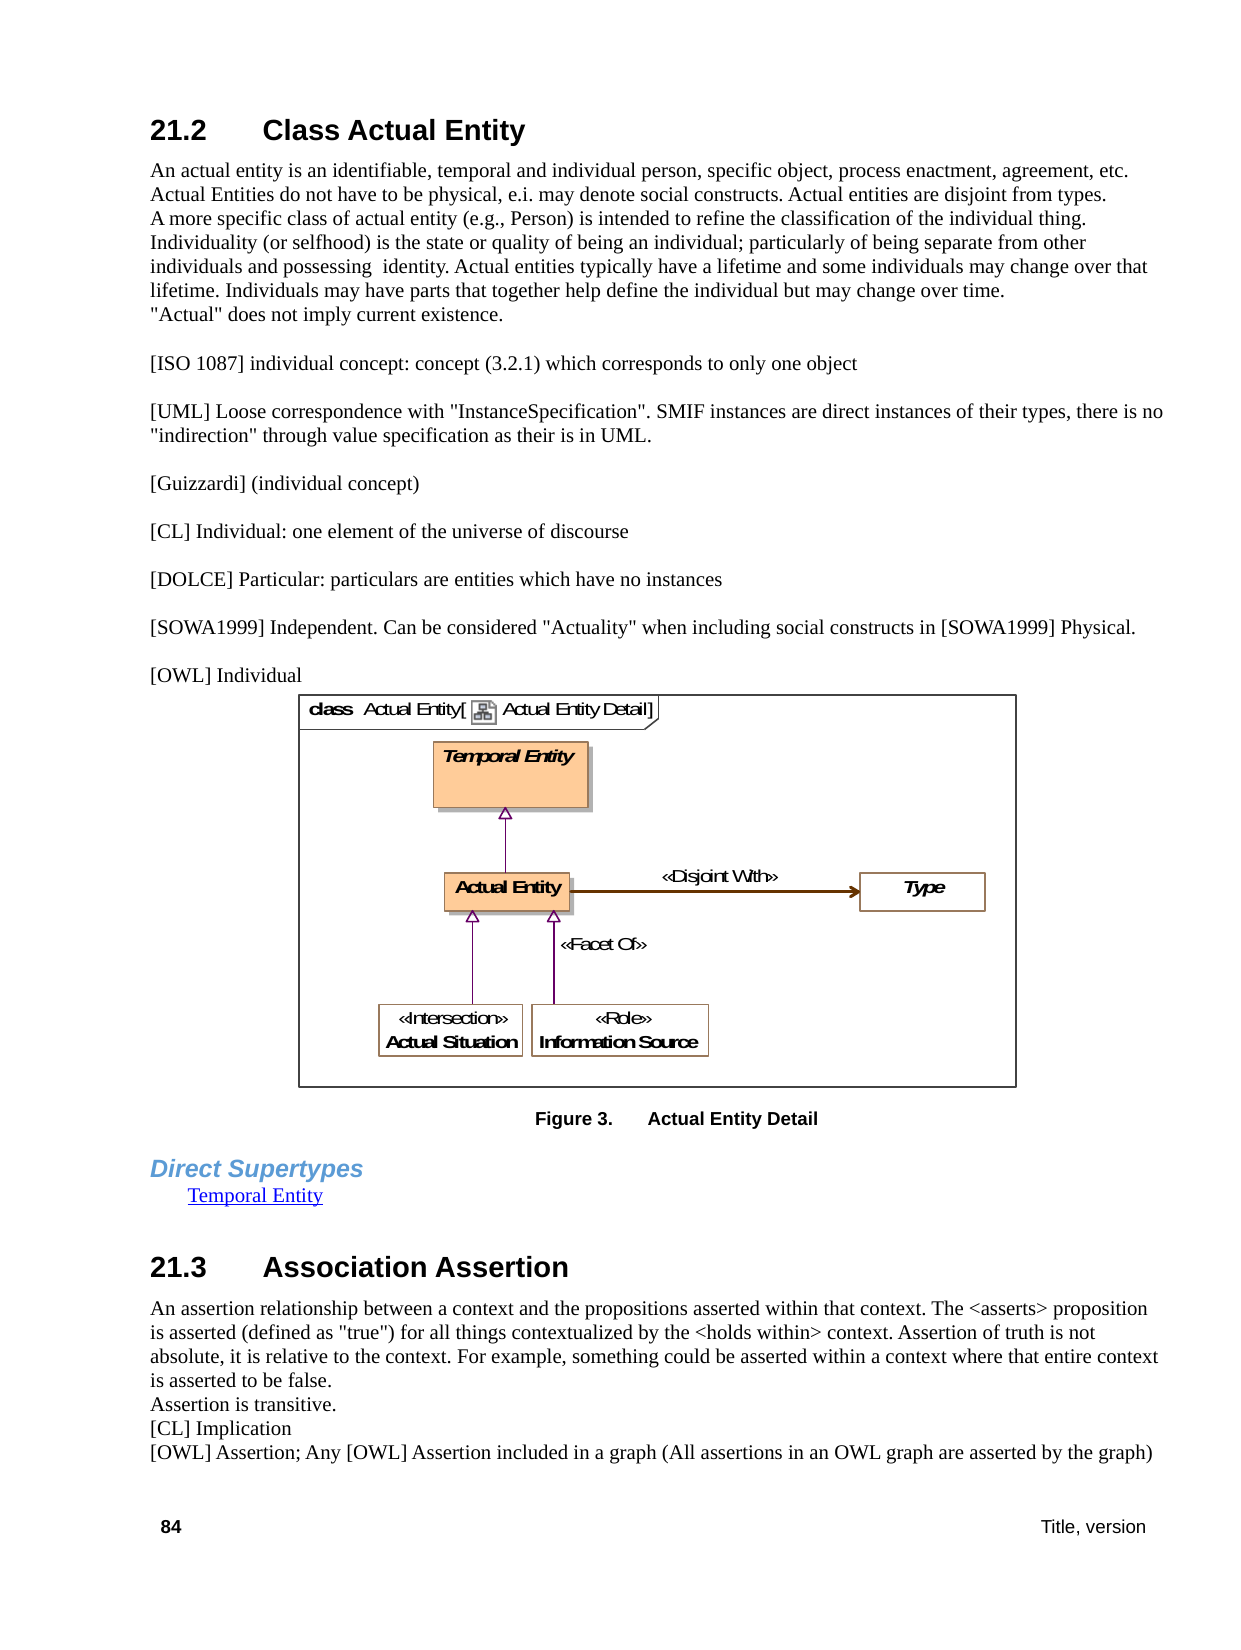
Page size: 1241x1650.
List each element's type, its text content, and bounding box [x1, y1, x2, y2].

subtitle Direct Supertypes [150, 1154, 1165, 1183]
subtitle Association Assertion [150, 1250, 1165, 1284]
list Actual Entity Detail [187, 1107, 1165, 1129]
text Temporal Entity [187, 1183, 1165, 1207]
text An assertion relationship between a context and the propositions asserted within that context. The <asserts> proposition is asserted (defined as "true") for all things contextualized by the <holds within> context. Assertion of truth is not absolute, it is relative to the context. For example, something could be asserted within a context where that entire context is asserted to be false. Assertion is transitive. [CL] Implication [OWL] Assertion; Any [OWL] Assertion included in a graph (All assertions in an OWL graph are asserted by the graph) [150, 1296, 1165, 1464]
text An actual entity is an identifiable, temporal and individual person, specific object, process enactment, agreement, etc. Actual Entities do not have to be physical, e.i. may denote social constructs. Actual entities are disjoint from types. A more specific class of actual entity (e.g., Person) is intended to refine the classification of the individual thing. Individuality (or selfhood) is the state or quality of being an individual; particularly of being separate from other individuals and possessing identity. Actual entities typically have a lifetime and some individuals may change over that lifetime. Individuals may have parts that together help define the individual but may change over time. "Actual" does not imply current existence. [ISO 1087] individual concept: concept (3.2.1) which corresponds to only one object [UML] Loose correspondence with "InstanceSpecification". SMIF instances are direct instances of their types, there is no "indirection" through value specification as their is in UML. [Guizzardi] (individual concept) [CL] Individual: one element of the universe of discourse [DOLCE] Particular: particulars are entities which have no instances [SOWA1999] Independent. Can be considered "Actuality" when including social constructs in [SOWA1999] Physical. [OWL] Individual [150, 158, 1165, 687]
subtitle Class Actual Entity [150, 112, 1165, 146]
